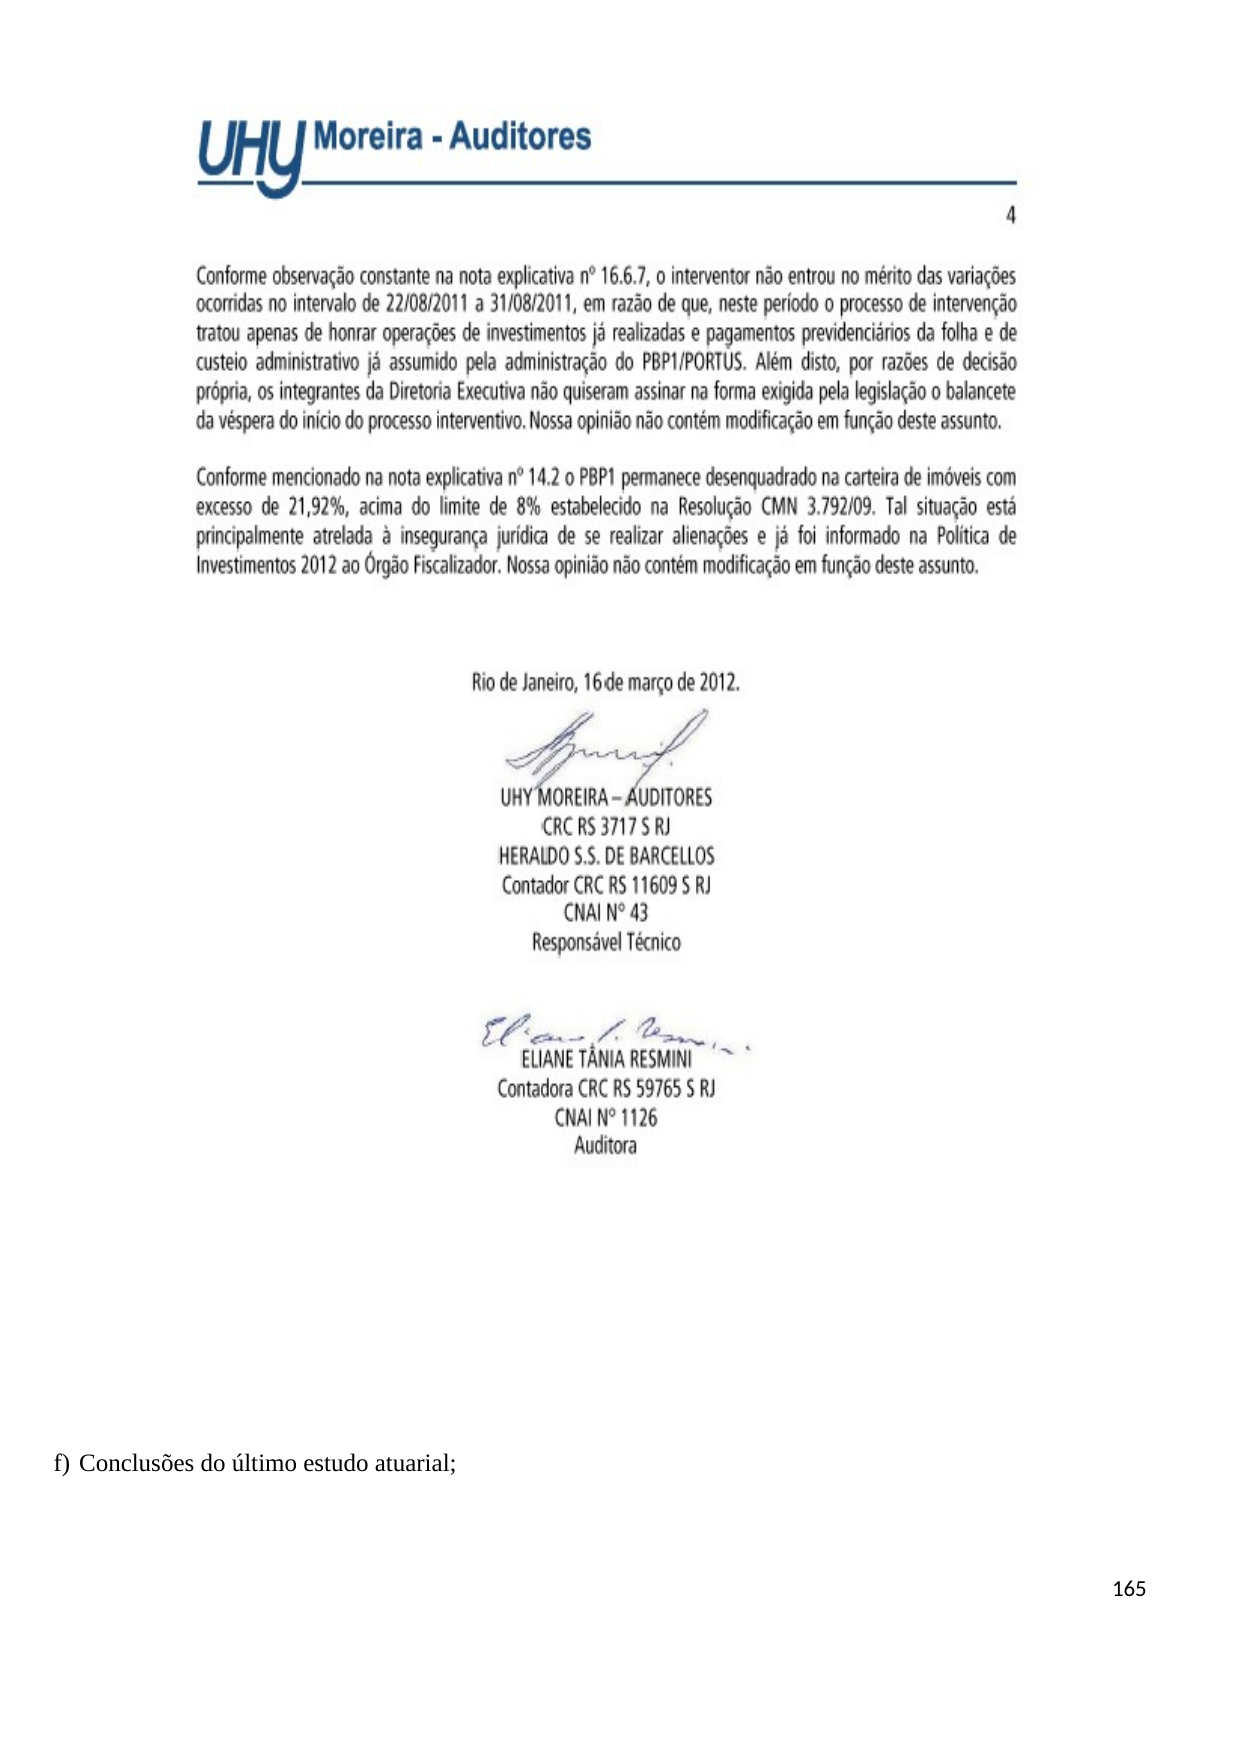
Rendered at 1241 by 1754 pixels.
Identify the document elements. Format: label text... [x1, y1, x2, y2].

list Conclusões do último estudo atuarial; [53, 1448, 1239, 1477]
